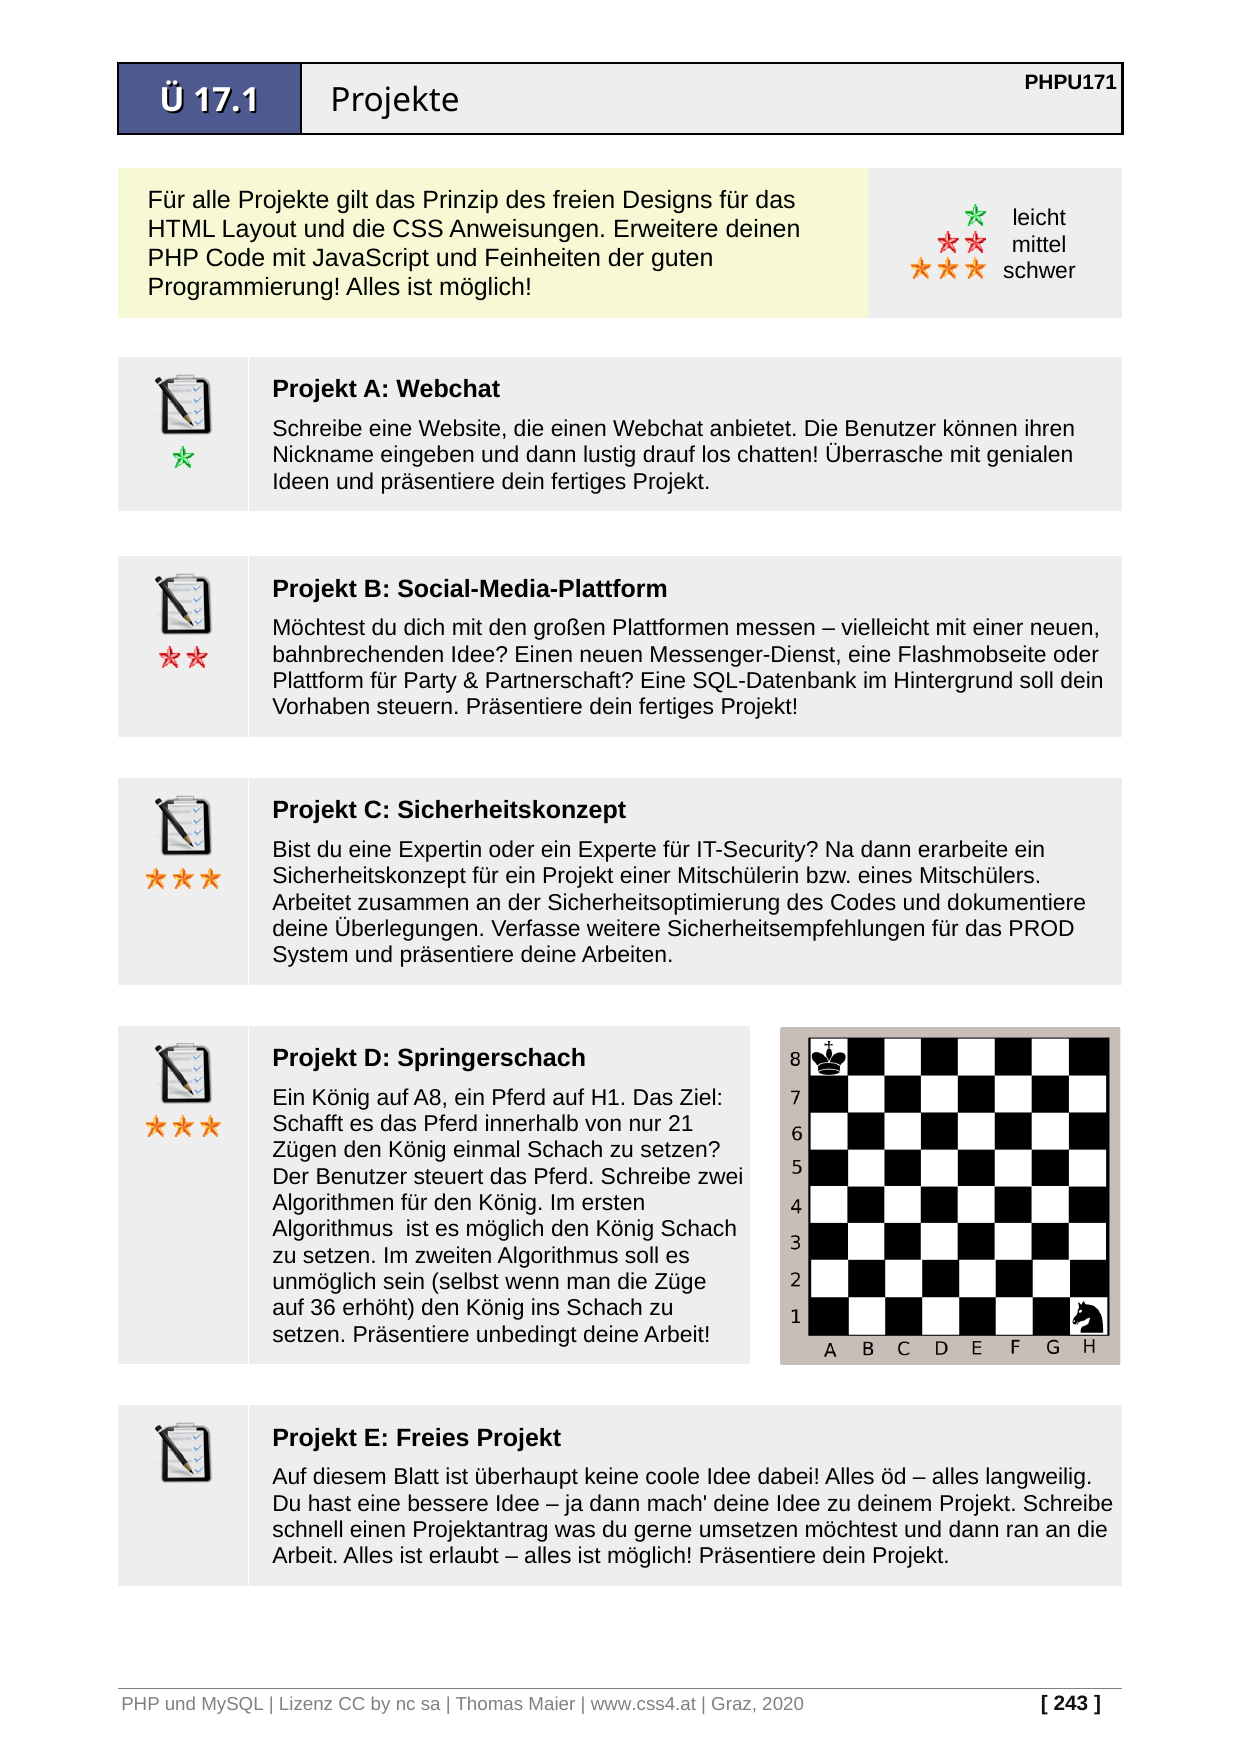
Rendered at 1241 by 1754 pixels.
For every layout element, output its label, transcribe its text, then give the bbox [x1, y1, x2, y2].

table_header PHPU171 [886, 64, 1121, 133]
picture [780, 1027, 1121, 1365]
picture [153, 1422, 214, 1483]
table_header Projekt A: Webchat Schreibe eine Website, die einen Webchat anbietet. Die Benutzer können ihren Nickname eingeben und dann lustig drauf los chatten! Überrasche mit genialen Ideen und präsentiere dein fertiges Projekt. [249, 357, 1122, 511]
picture [153, 795, 214, 856]
table_header leicht mittel schwer [868, 168, 1122, 318]
table_header [118, 1405, 248, 1586]
table_header Projekt D: Springerschach Ein König auf A8, ein Pferd auf H1. Das Ziel: Schafft es das Pferd innerhalb von nur 21 Zügen den König einmal Schach zu setzen? Der Benutzer steuert das Pferd. Schreibe zwei Algorithmen für den König. Im ersten Algorithmus ist es möglich den König Schach zu setzen. Im zweiten Algorithmus soll es unmöglich sein (selbst wenn man die Züge auf 36 erhöht) den König ins Schach zu setzen. Präsentiere unbedingt deine Arbeit! [249, 1026, 750, 1364]
table_header [118, 556, 248, 737]
table_header [118, 357, 248, 511]
picture [153, 1043, 214, 1104]
picture [145, 1115, 167, 1137]
picture [172, 446, 194, 468]
picture [159, 646, 181, 668]
picture [172, 1115, 194, 1137]
table_header Projekt C: Sicherheitskonzept Bist du eine Expertin oder ein Experte für IT-Security? Na dann erarbeite ein Sicherheitskonzept für ein Projekt einer Mitschülerin bzw. eines Mitschülers. Arbeitet zusammen an der Sicherheitsoptimierung des Codes und dokumentiere deine Überlegungen. Verfasse weitere Sicherheitsempfehlungen für das PROD System und präsentiere deine Arbeiten. [249, 778, 1122, 985]
table_header [118, 1026, 248, 1364]
picture [937, 257, 959, 279]
table_header [118, 778, 248, 985]
table_header Projekt E: Freies Projekt Auf diesem Blatt ist überhaupt keine coole Idee dabei! Alles öd – alles langweilig. Du hast eine bessere Idee – ja dann mach' deine Idee zu deinem Projekt. Schreibe schnell einen Projektantrag was du gerne umsetzen möchtest und dann ran an die Arbeit. Alles ist erlaubt – alles ist möglich! Präsentiere dein Projekt. [249, 1405, 1122, 1586]
table_header Projekt B: Social-Media-Plattform Möchtest du dich mit den großen Plattformen messen – vielleicht mit einer neuen, bahnbrechenden Idee? Einen neuen Messenger-Dienst, eine Flashmobseite oder Plattform für Party & Partnerschaft? Eine SQL-Datenbank im Hintergrund soll dein Vorhaben steuern. Präsentiere dein fertiges Projekt! [249, 556, 1122, 737]
picture [200, 868, 221, 889]
table_header Für alle Projekte gilt das Prinzip des freien Designs für das HTML Layout und die CSS Anweisungen. Erweitere deinen PHP Code mit JavaScript und Feinheiten der guten Programmierung! Alles ist möglich! [118, 168, 868, 318]
picture [965, 231, 986, 253]
picture [200, 1115, 221, 1137]
table_header Ü 17.1 [119, 64, 300, 133]
picture [153, 374, 214, 435]
picture [937, 231, 959, 253]
picture [172, 868, 194, 889]
picture [965, 257, 986, 279]
picture [965, 204, 986, 226]
picture [186, 646, 208, 668]
picture [153, 573, 214, 635]
picture [910, 257, 932, 279]
table_header Projekte [302, 64, 886, 133]
picture [145, 868, 167, 889]
